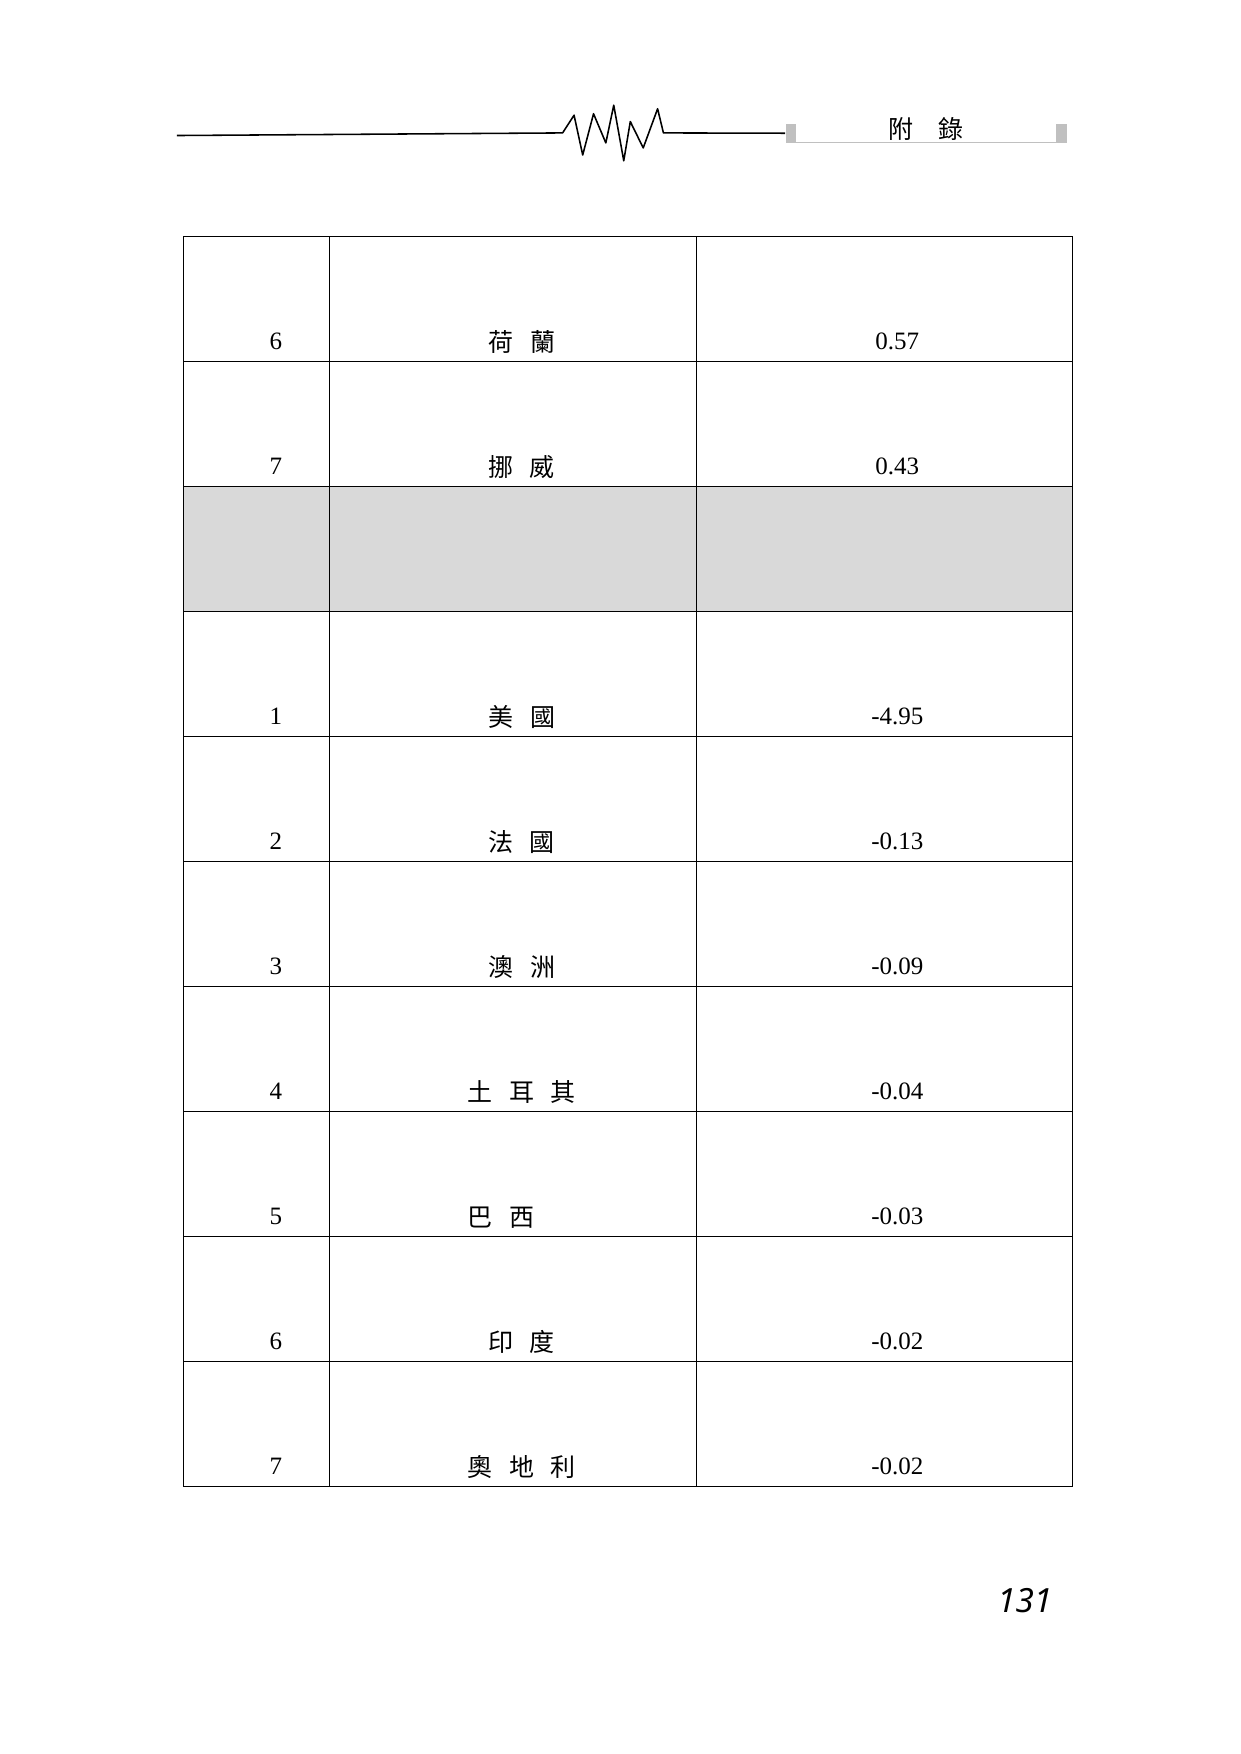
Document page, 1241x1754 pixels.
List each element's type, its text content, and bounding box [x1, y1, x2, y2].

table_cell -0.02 [697, 1362, 1072, 1486]
table_cell -0.02 [697, 1237, 1072, 1361]
table_cell -0.03 [697, 1112, 1072, 1236]
table_cell 3 [184, 862, 329, 986]
table_cell 2 [184, 737, 329, 861]
table_cell 印度 [330, 1237, 696, 1361]
table_cell 0.57 [697, 237, 1072, 361]
table_cell -0.13 [697, 737, 1072, 861]
table_cell 法國 [330, 737, 696, 861]
table_cell [184, 487, 329, 611]
table_cell -0.09 [697, 862, 1072, 986]
table_cell 美國 [330, 612, 696, 736]
table_cell [697, 487, 1072, 611]
table_cell 7 [184, 1362, 329, 1486]
table_cell 5 [184, 1112, 329, 1236]
table_cell 7 [184, 362, 329, 486]
table_cell 6 [184, 1237, 329, 1361]
table_cell 澳洲 [330, 862, 696, 986]
table_cell 巴西 [330, 1112, 696, 1236]
table_cell 荷蘭 [330, 237, 696, 361]
table_cell 6 [184, 237, 329, 361]
table_cell 0.43 [697, 362, 1072, 486]
table_cell 4 [184, 987, 329, 1111]
table_cell 土耳其 [330, 987, 696, 1111]
table_cell 奧地利 [330, 1362, 696, 1486]
table_cell 挪威 [330, 362, 696, 486]
table_cell [330, 487, 696, 611]
table_cell -0.04 [697, 987, 1072, 1111]
table_cell 1 [184, 612, 329, 736]
table_cell -4.95 [697, 612, 1072, 736]
